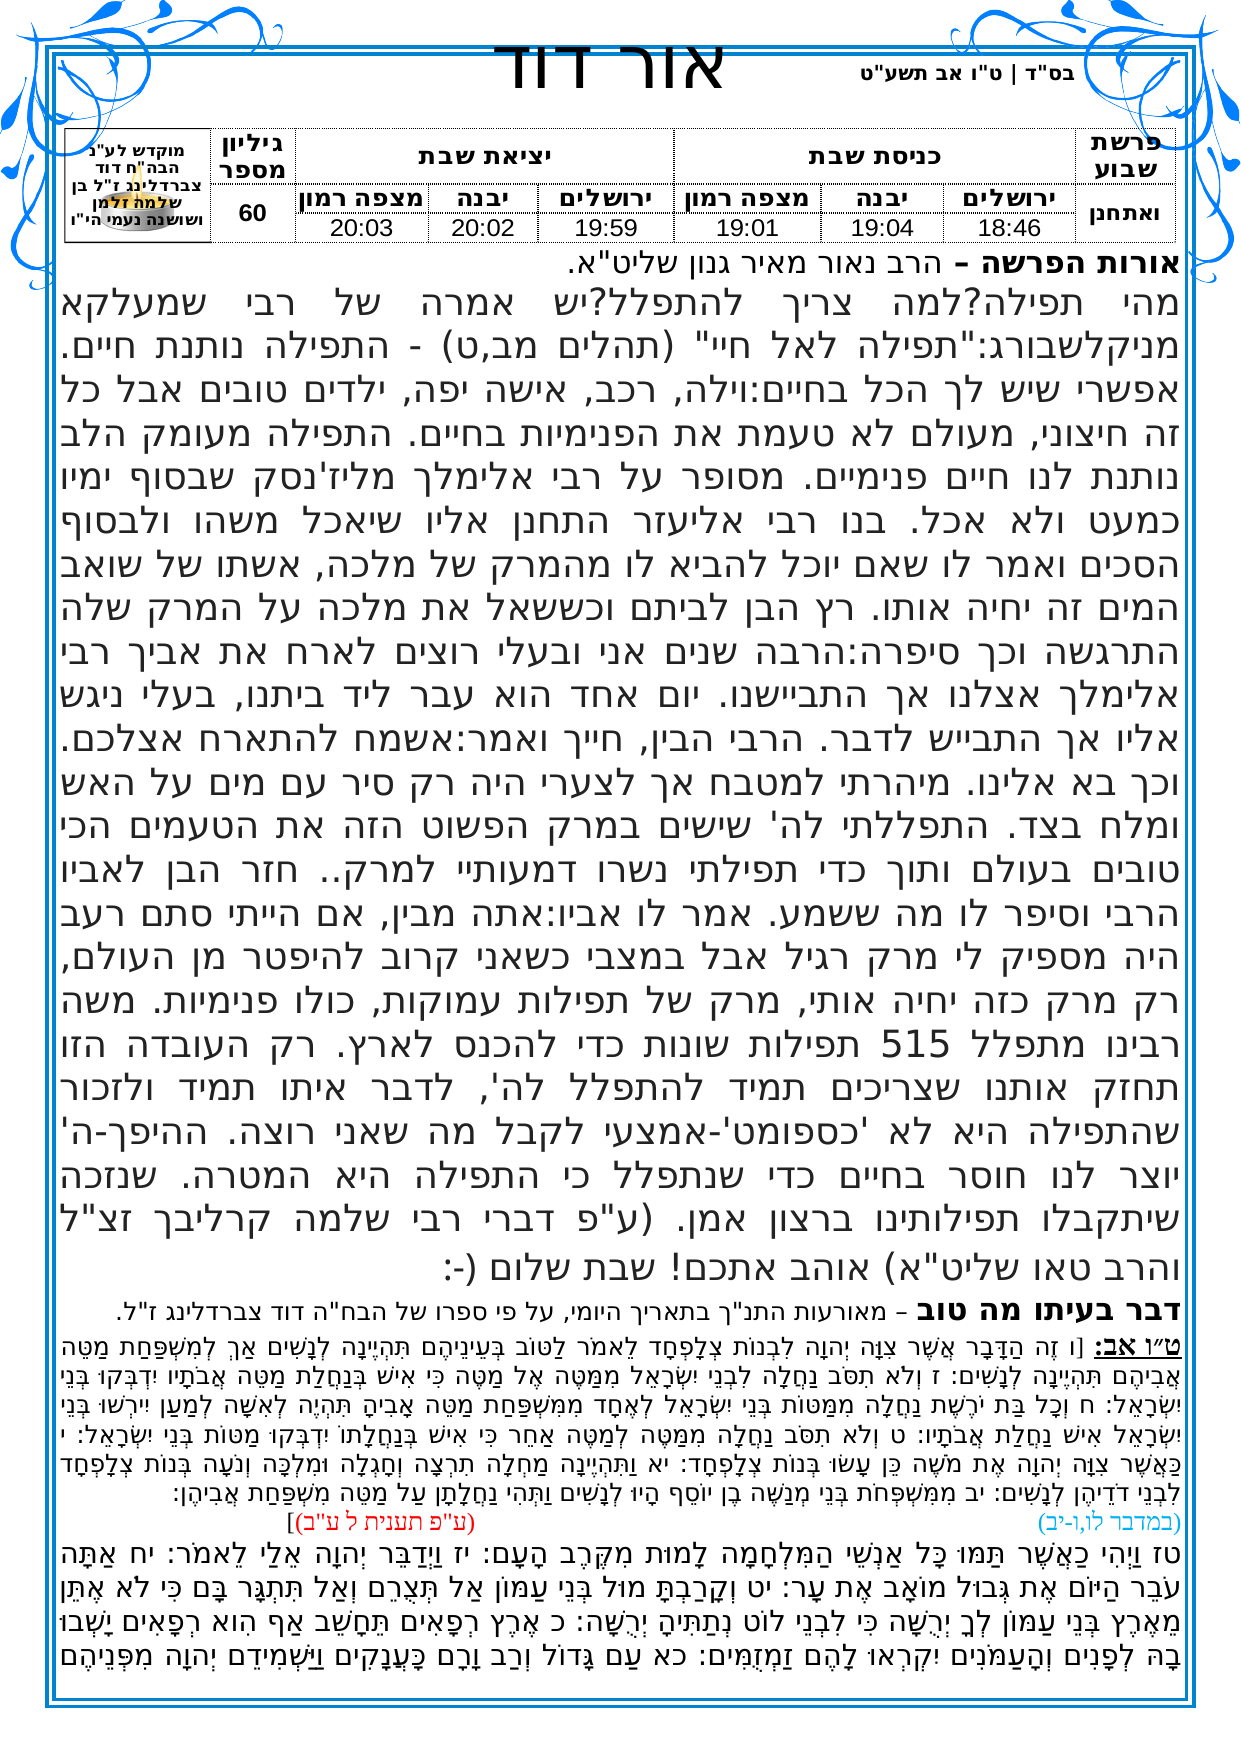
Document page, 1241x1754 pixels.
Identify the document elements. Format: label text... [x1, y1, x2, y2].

list ט״ו אב: [ו זֶה הַדָּבָר אֲשֶׁר צִוָּה יְהוָה לִבְנוֹת צְלָפְחָד לֵאמֹר לַטּוֹב בְּעֵינֵיהֶם תִּהְיֶינָה לְנָשִׁים אַךְ לְמִשְׁפַּחַת מַטֵּה אֲבִיהֶם תִּהְיֶינָה לְנָשִׁים: ז וְלֹא תִסֹּב נַחֲלָה לִבְנֵי יִשְׂרָאֵל מִמַּטֶּה אֶל מַטֶּה כִּי אִישׁ בְּנַחֲלַת מַטֵּה אֲבֹתָיו יִדְבְּקוּ בְּנֵי יִשְׂרָאֵל: ח וְכָל בַּת יֹרֶשֶׁת נַחֲלָה מִמַּטּוֹת בְּנֵי יִשְׂרָאֵל לְאֶחָד מִמִּשְׁפַּחַת מַטֵּה אָבִיהָ תִּהְיֶה לְאִשָּׁה לְמַעַן יִירְשׁוּ בְּנֵי יִשְׂרָאֵל אִישׁ נַחֲלַת אֲבֹתָיו: ט וְלֹא תִסֹּב נַחֲלָה מִמַּטֶּה לְמַטֶּה אַחֵר כִּי אִישׁ בְּנַחֲלָתוֹ יִדְבְּקוּ מַטּוֹת בְּנֵי יִשְׂרָאֵל: י כַּאֲשֶׁר צִוָּה יְהוָה אֶת מֹשֶׁה כֵּן עָשׂוּ בְּנוֹת צְלָפְחָד: יא וַתִּהְיֶינָה מַחְלָה תִרְצָה וְחָגְלָה וּמִלְכָּה וְנֹעָה בְּנוֹת צְלָפְחָד לִבְנֵי דֹדֵיהֶן לְנָשִׁים: יב מִמִּשְׁפְּחֹת בְּנֵי מְנַשֶּׁה בֶן יוֹסֵף הָיוּ לְנָשִׁים וַתְּהִי נַחֲלָתָן עַל מַטֵּה מִשְׁפַּחַת אֲבִיהֶן: [59, 1328, 1182, 1507]
list טז וַיְהִי כַאֲשֶׁר תַּמּוּ כָּל אַנְשֵׁי הַמִּלְחָמָה לָמוּת מִקֶּרֶב הָעָם: יז וַיְדַבֵּר יְהוָה אֵלַי לֵאמֹר: יח אַתָּה עֹבֵר הַיּוֹם אֶת גְּבוּל מוֹאָב אֶת עָר: יט וְקָרַבְתָּ מוּל בְּנֵי עַמּוֹן אַל תְּצֻרֵם וְאַל תִּתְגָּר בָּם כִּי לֹא אֶתֵּן מֵאֶרֶץ בְּנֵי עַמּוֹן לְךָ יְרֻשָּׁה כִּי לִבְנֵי לוֹט נְתַתִּיהָ יְרֻשָּׁה: כ אֶרֶץ רְפָאִים תֵּחָשֵׁב אַף הִוא רְפָאִים יָשְׁבוּ בָהּ לְפָנִים וְהָעַמֹּנִים יִקְרְאוּ לָהֶם זַמְזֻמִּים: כא עַם גָּדוֹל וְרַב וָרָם כָּעֲנָקִים וַיַּשְׁמִידֵם יְהוָה מִפְּנֵיהֶם [59, 1536, 1182, 1672]
text דבר בעיתו מה טוב – מאורעות התנ"ך בתאריך היומי, על פי ספרו של הבח"ה דוד צברדלינג ז"ל. [59, 1292, 1182, 1328]
picture [0, 0, 283, 290]
picture [49, 49, 283, 290]
text אורות הפרשה – הרב נאור מאיר גנון שליט"א. [283, 119, 950, 280]
picture [950, 0, 1241, 283]
list (במדבר לו,ו-יב) (ע"פ תענית ל ע"ב)] [59, 1507, 1182, 1536]
picture [56, 56, 283, 290]
text מהי תפילה?למה צריך להתפלל?יש אמרה של רבי שמעלקא מניקלשבורג:"תפילה לאל חיי" (תהלים מב,ט) - התפילה נותנת חיים.אפשרי שיש לך הכל בחיים:וילה, רכב, אישה יפה, ילדים טובים אבל כל זה חיצוני, מעולם לא טעמת את הפנימיות בחיים. התפילה מעומק הלב נותנת לנו חיים פנימיים. מסופר על רבי אלימלך מליז'נסק שבסוף ימיו כמעט ולא אכל. בנו רבי אליעזר התחנן אליו שיאכל משהו ולבסוף הסכים ואמר לו שאם יוכל להביא לו מהמרק של מלכה, אשתו של שואב המים זה יחיה אותו. רץ הבן לביתם וכששאל את מלכה על המרק שלה התרגשה וכך סיפרה:הרבה שנים אני ובעלי רוצים לארח את אביך רבי אלימלך אצלנו אך התביישנו. יום אחד הוא עבר ליד ביתנו, בעלי ניגש אליו אך התבייש לדבר. הרבי הבין, חייך ואמר:אשמח להתארח אצלכם.וכך בא אלינו. מיהרתי למטבח אך לצערי היה רק סיר עם מים על האש ומלח בצד. התפללתי לה' שישים במרק הפשוט הזה את הטעמים הכי טובים בעולם ותוך כדי תפילתי נשרו דמעותיי למרק.. חזר הבן לאביו הרבי וסיפר לו מה ששמע. אמר לו אביו:אתה מבין, אם הייתי סתם רעב היה מספיק לי מרק רגיל אבל במצבי כשאני קרוב להיפטר מן העולם,רק מרק כזה יחיה אותי, מרק של תפילות עמוקות, כולו פנימיות. משה רבינו מתפלל 515 תפילות שונות כדי להכנס לארץ. רק העובדה הזו תחזק אותנו שצריכים תמיד להתפלל לה', לדבר איתו תמיד ולזכור שהתפילה היא לא 'כספומט'-אמצעי לקבל מה שאני רוצה. ההיפך-ה' יוצר לנו חוסר בחיים כדי שנתפלל כי התפילה היא המטרה. שנזכה שיתקבלו תפילותינו ברצון אמן. (ע"פ דברי רבי שלמה קרליבך זצ"ל והרב טאו שליט"א) אוהב אתכם! שבת שלום ‎:-)‎ [59, 280, 1182, 1292]
